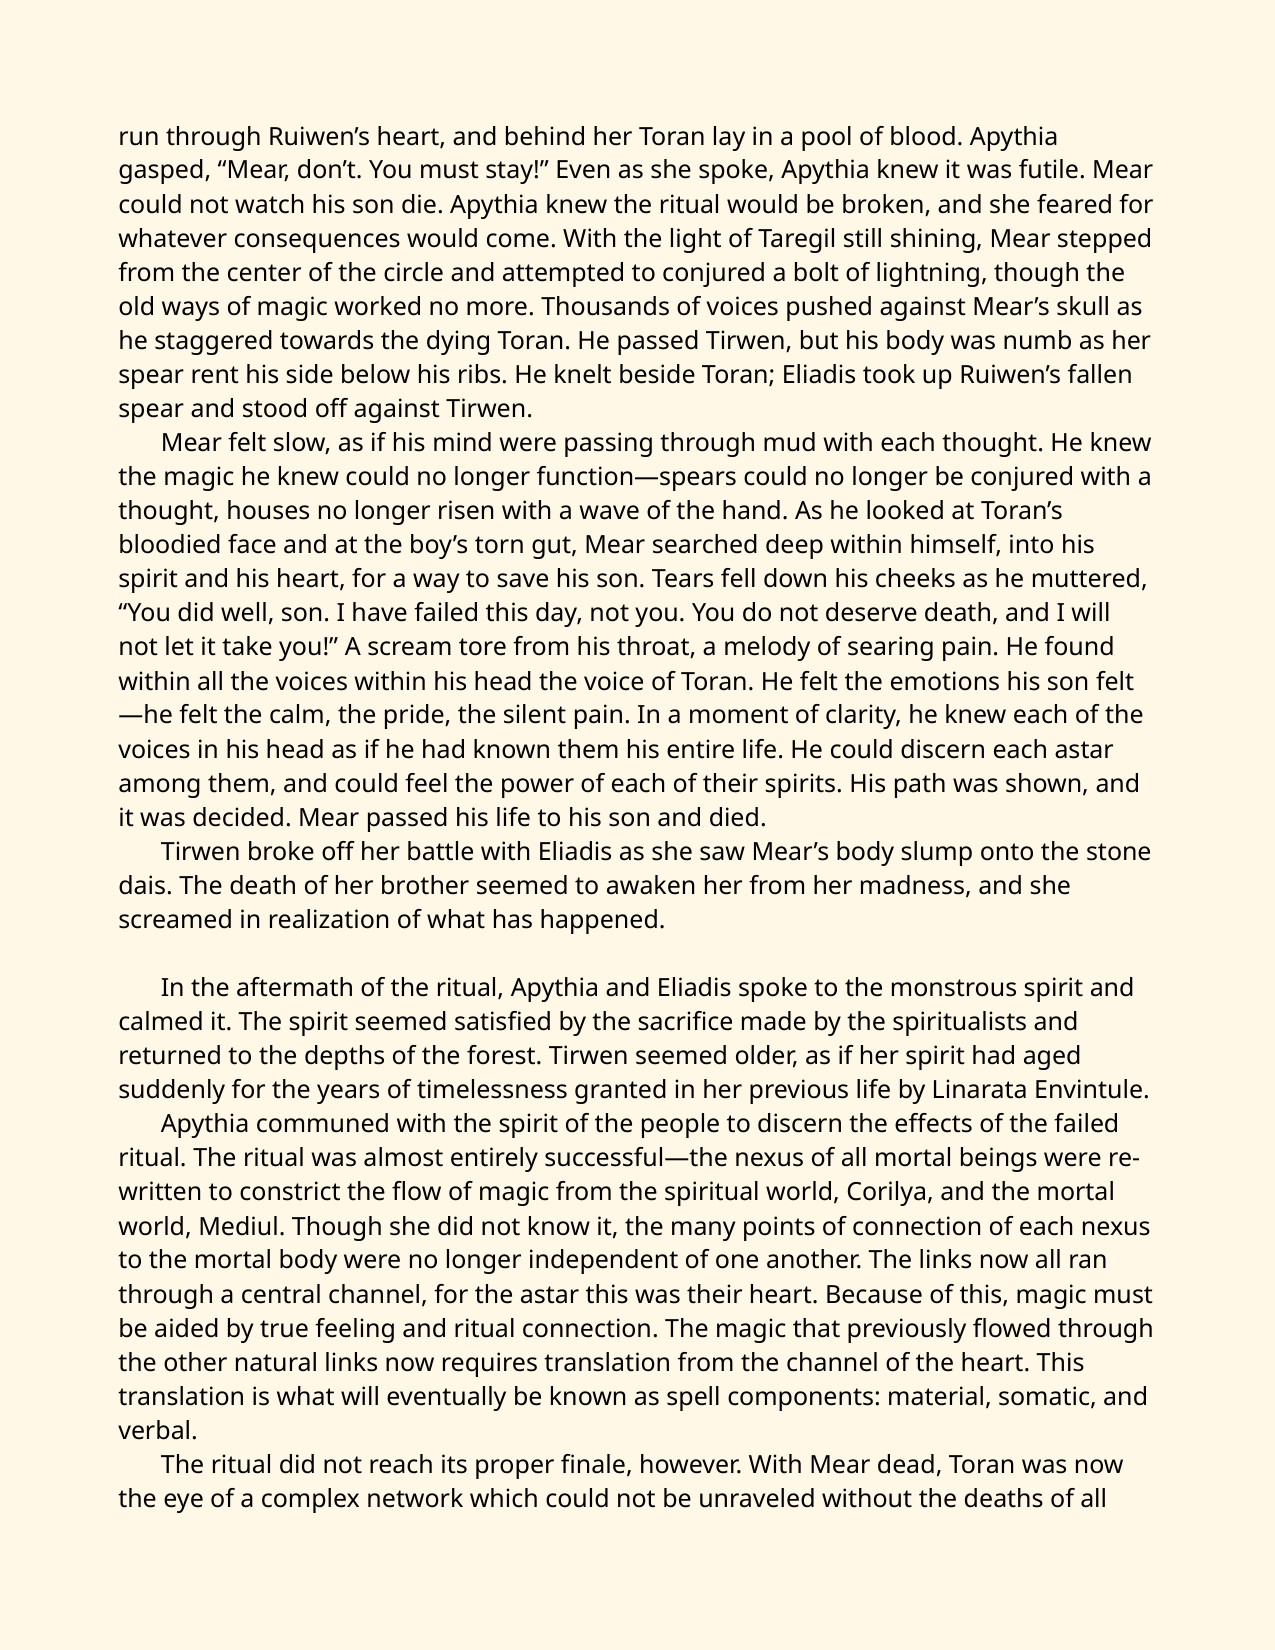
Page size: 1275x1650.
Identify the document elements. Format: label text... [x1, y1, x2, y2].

text In the aftermath of the ritual, Apythia and Eliadis spoke to the monstrous spirit and calmed it. The spirit seemed satisfied by the sacrifice made by the spiritualists and returned to the depths of the forest. Tirwen seemed older, as if her spirit had aged suddenly for the years of timelessness granted in her previous life by Linarata Envintule. [118, 970, 1157, 1106]
text run through Ruiwen’s heart, and behind her Toran lay in a pool of blood. Apythia gasped, “Mear, don’t. You must stay!” Even as she spoke, Apythia knew it was futile. Mear could not watch his son die. Apythia knew the ritual would be broken, and she feared for whatever consequences would come. With the light of Taregil still shining, Mear stepped from the center of the circle and attempted to conjured a bolt of lightning, though the old ways of magic worked no more. Thousands of voices pushed against Mear’s skull as he staggered towards the dying Toran. He passed Tirwen, but his body was numb as her spear rent his side below his ribs. He knelt beside Toran; Eliadis took up Ruiwen’s fallen spear and stood off against Tirwen. [118, 118, 1157, 425]
text Tirwen broke off her battle with Eliadis as she saw Mear’s body slump onto the stone dais. The death of her brother seemed to awaken her from her madness, and she screamed in realization of what has happened. [118, 833, 1157, 936]
text The ritual did not reach its proper finale, however. With Mear dead, Toran was now the eye of a complex network which could not be unraveled without the deaths of all [118, 1447, 1157, 1515]
text Mear felt slow, as if his mind were passing through mud with each thought. He knew the magic he knew could no longer function—spears could no longer be conjured with a thought, houses no longer risen with a wave of the hand. As he looked at Toran’s bloodied face and at the boy’s torn gut, Mear searched deep within himself, into his spirit and his heart, for a way to save his son. Tears fell down his cheeks as he muttered, “You did well, son. I have failed this day, not you. You do not deserve death, and I will not let it take you!” A scream tore from his throat, a melody of searing pain. He found within all the voices within his head the voice of Toran. He felt the emotions his son felt—he felt the calm, the pride, the silent pain. In a moment of clarity, he knew each of the voices in his head as if he had known them his entire life. He could discern each astar among them, and could feel the power of each of their spirits. His path was shown, and it was decided. Mear passed his life to his son and died. [118, 425, 1157, 833]
text Apythia communed with the spirit of the people to discern the effects of the failed ritual. The ritual was almost entirely successful—the nexus of all mortal beings were re-written to constrict the flow of magic from the spiritual world, Corilya, and the mortal world, Mediul. Though she did not know it, the many points of connection of each nexus to the mortal body were no longer independent of one another. The links now all ran through a central channel, for the astar this was their heart. Because of this, magic must be aided by true feeling and ritual connection. The magic that previously flowed through the other natural links now requires translation from the channel of the heart. This translation is what will eventually be known as spell components: material, somatic, and verbal. [118, 1106, 1157, 1447]
